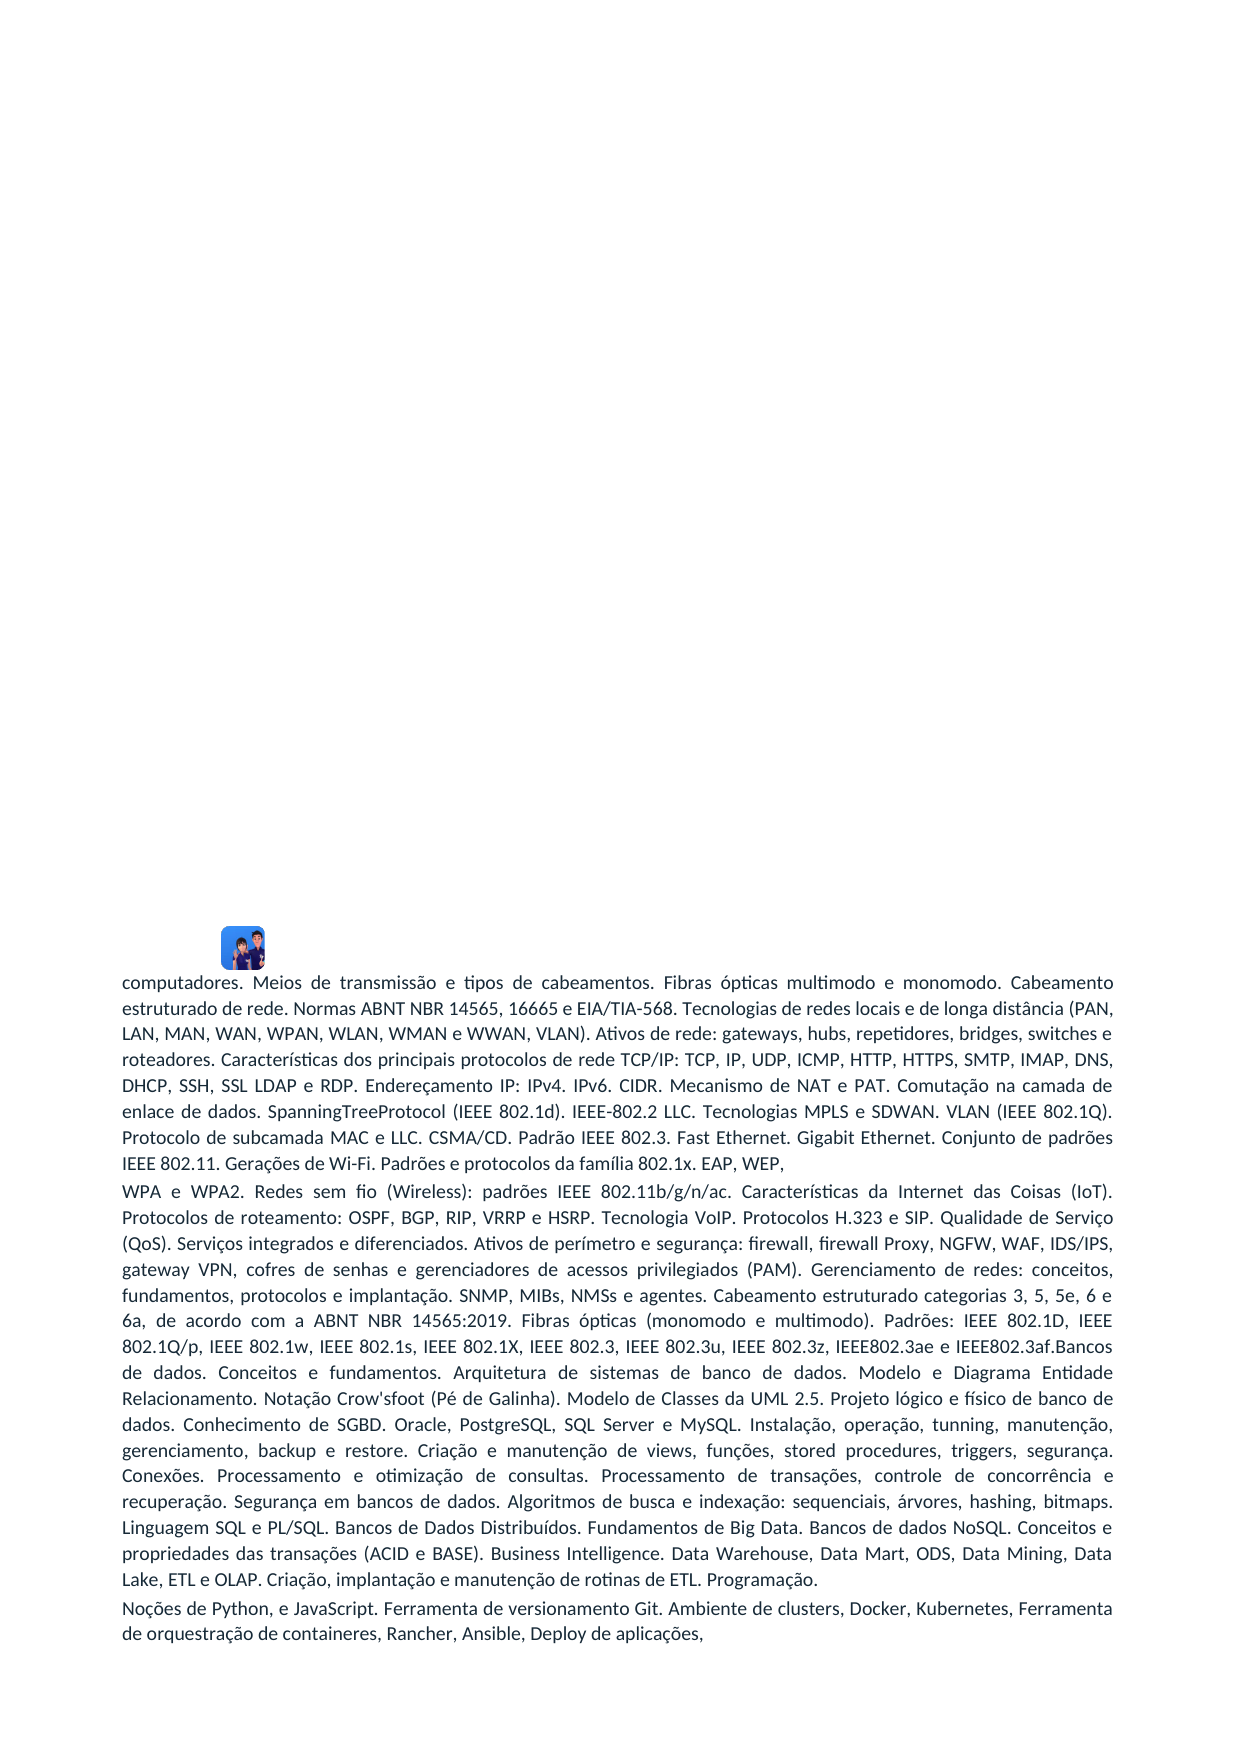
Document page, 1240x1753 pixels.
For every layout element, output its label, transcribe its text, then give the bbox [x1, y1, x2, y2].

text WPA e WPA2. Redes sem fio (Wireless): padrões IEEE 802.11b/g/n/ac. Características da Internet das Coisas (IoT). Protocolos de roteamento: OSPF, BGP, RIP, VRRP e HSRP. Tecnologia VoIP. Protocolos H.323 e SIP. Qualidade de Serviço (QoS). Serviços integrados e diferenciados. Ativos de perímetro e segurança: firewall, firewall Proxy, NGFW, WAF, IDS/IPS, gateway VPN, cofres de senhas e gerenciadores de acessos privilegiados (PAM). Gerenciamento de redes: conceitos, fundamentos, protocolos e implantação. SNMP, MIBs, NMSs e agentes. Cabeamento estruturado categorias 3, 5, 5e, 6 e 6a, de acordo com a ABNT NBR 14565:2019. Fibras ópticas (monomodo e multimodo). Padrões: IEEE 802.1D, IEEE 802.1Q/p, IEEE 802.1w, IEEE 802.1s, IEEE 802.1X, IEEE 802.3, IEEE 802.3u, IEEE 802.3z, IEEE802.3ae e IEEE802.3af.Bancos de dados. Conceitos e fundamentos. Arquitetura de sistemas de banco de dados. Modelo e Diagrama Entidade Relacionamento. Notação Crow'sfoot (Pé de Galinha). Modelo de Classes da UML 2.5. Projeto lógico e físico de banco de dados. Conhecimento de SGBD. Oracle, PostgreSQL, SQL Server e MySQL. Instalação, operação, tunning, manutenção, gerenciamento, backup e restore. Criação e manutenção de views, funções, stored procedures, triggers, segurança. Conexões. Processamento e otimização de consultas. Processamento de transações, controle de concorrência e recuperação. Segurança em bancos de dados. Algoritmos de busca e indexação: sequenciais, árvores, hashing, bitmaps. Linguagem SQL e PL/SQL. Bancos de Dados Distribuídos. Fundamentos de Big Data. Bancos de dados NoSQL. Conceitos e propriedades das transações (ACID e BASE). Business Intelligence. Data Warehouse, Data Mart, ODS, Data Mining, Data Lake, ETL e OLAP. Criação, implantação e manutenção de rotinas de ETL. Programação. [122, 1179, 1115, 1591]
text computadores. Meios de transmissão e tipos de cabeamentos. Fibras ópticas multimodo e monomodo. Cabeamento estruturado de rede. Normas ABNT NBR 14565, 16665 e EIA/TIA-568. Tecnologias de redes locais e de longa distância (PAN, LAN, MAN, WAN, WPAN, WLAN, WMAN e WWAN, VLAN). Ativos de rede: gateways, hubs, repetidores, bridges, switches e roteadores. Características dos principais protocolos de rede TCP/IP: TCP, IP, UDP, ICMP, HTTP, HTTPS, SMTP, IMAP, DNS, DHCP, SSH, SSL LDAP e RDP. Endereçamento IP: IPv4. IPv6. CIDR. Mecanismo de NAT e PAT. Comutação na camada de enlace de dados. SpanningTreeProtocol (IEEE 802.1d). IEEE-802.2 LLC. Tecnologias MPLS e SDWAN. VLAN (IEEE 802.1Q). Protocolo de subcamada MAC e LLC. CSMA/CD. Padrão IEEE 802.3. Fast Ethernet. Gigabit Ethernet. Conjunto de padrões IEEE 802.11. Gerações de Wi-Fi. Padrões e protocolos da família 802.1x. EAP, WEP, [122, 970, 1115, 1175]
text Noções de Python, e JavaScript. Ferramenta de versionamento Git. Ambiente de clusters, Docker, Kubernetes, Ferramenta de orquestração de containeres, Rancher, Ansible, Deploy de aplicações, [122, 1596, 1115, 1646]
